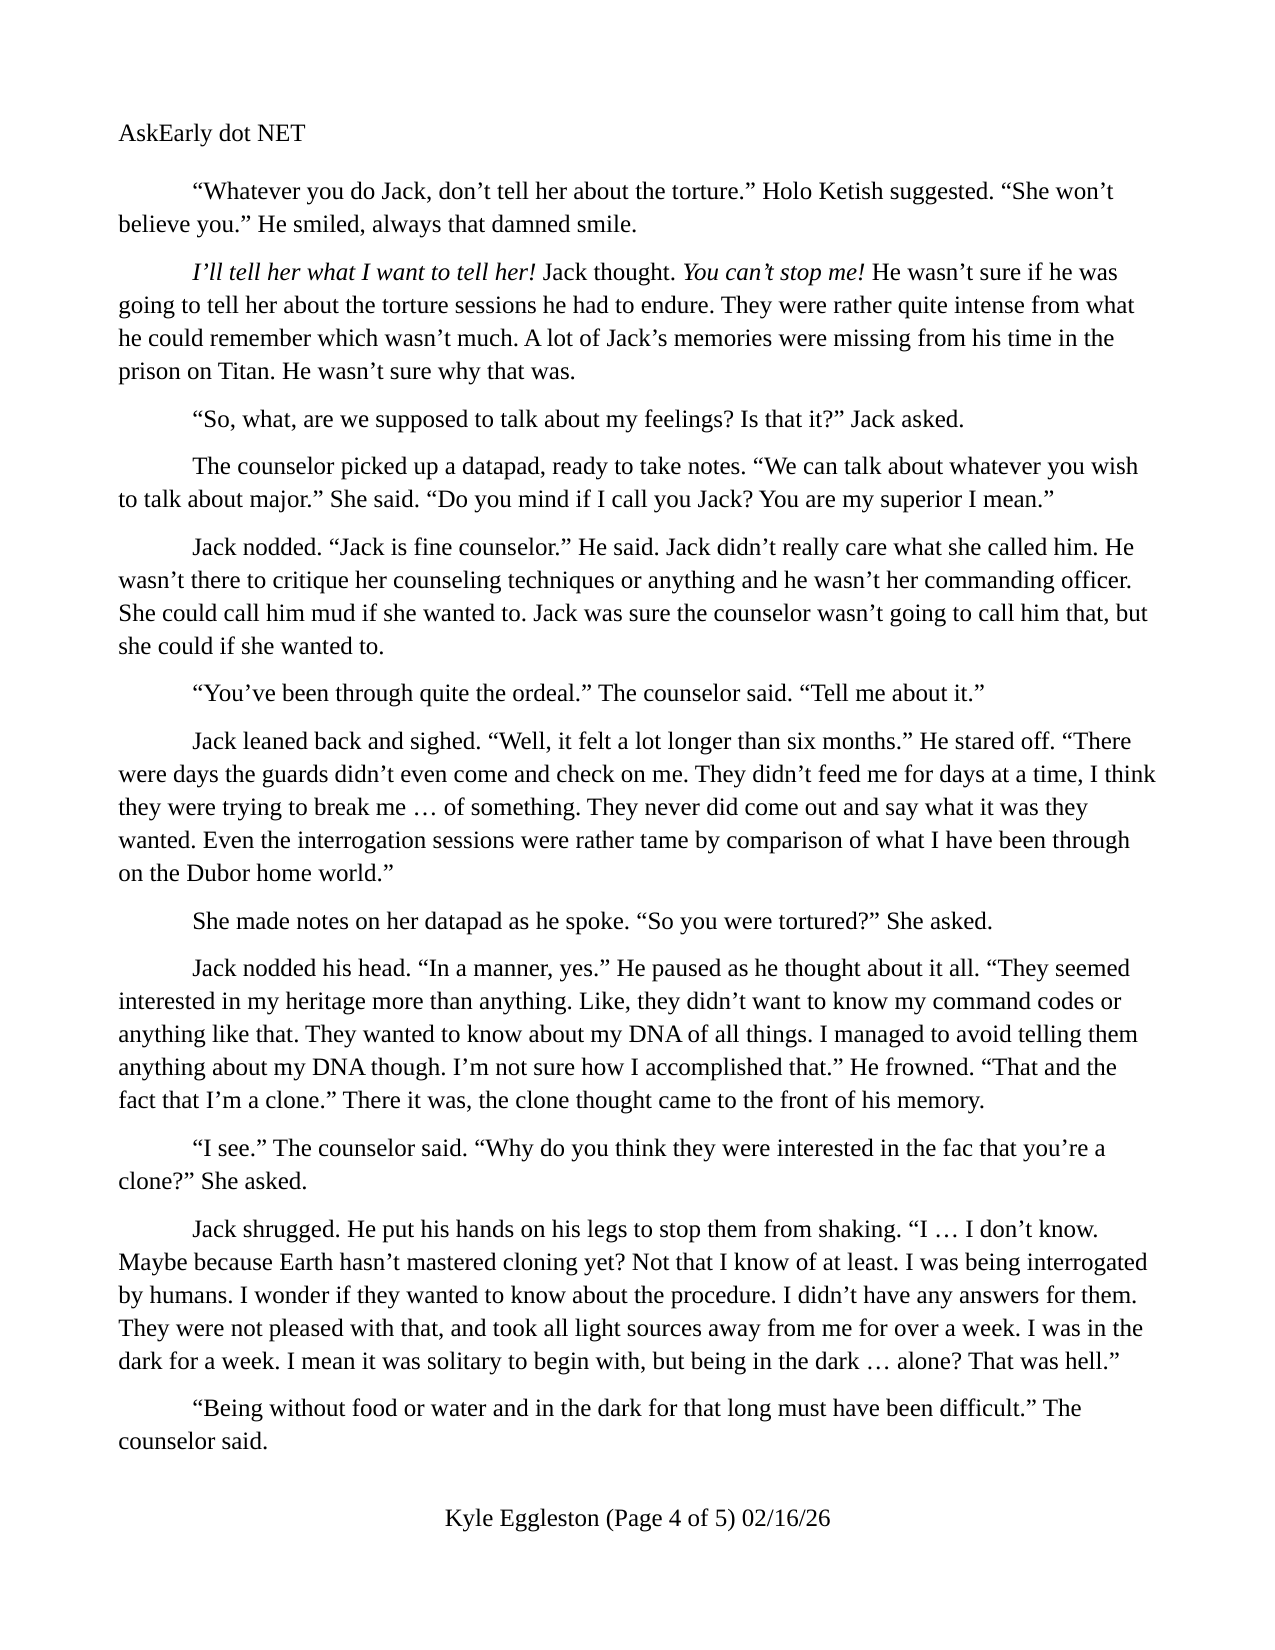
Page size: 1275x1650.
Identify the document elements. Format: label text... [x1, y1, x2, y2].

text She made notes on her datapad as he spoke. “So you were tortured?” She asked. [118, 906, 1157, 934]
text Jack nodded his head. “In a manner, yes.” He paused as he thought about it all. “They seemed interested in my heritage more than anything. Like, they didn’t want to know my command codes or anything like that. They wanted to know about my DNA of all things. I managed to avoid telling them anything about my DNA though. I’m not sure how I accomplished that.” He frowned. “That and the fact that I’m a clone.” There it was, the clone thought came to the front of his memory. [118, 953, 1157, 1114]
text The counselor picked up a datapad, ready to take notes. “We can talk about whatever you wish to talk about major.” She said. “Do you mind if I call you Jack? You are my superior I mean.” [118, 451, 1157, 513]
text “Being without food or water and in the dark for that long must have been difficult.” The counselor said. [118, 1393, 1157, 1455]
text Jack shrugged. He put his hands on his legs to stop them from shaking. “I … I don’t know. Maybe because Earth hasn’t mastered cloning yet? Not that I know of at least. I was being interrogated by humans. I wonder if they wanted to know about the procedure. I didn’t have any answers for them. They were not pleased with that, and took all light sources away from me for over a week. I was in the dark for a week. I mean it was solitary to begin with, but being in the dark … alone? That was hell.” [118, 1214, 1157, 1374]
text Jack leaned back and sighed. “Well, it felt a lot longer than six months.” He stared off. “There were days the guards didn’t even come and check on me. They didn’t feed me for days at a time, I think they were trying to break me … of something. They never did come out and say what it was they wanted. Even the interrogation sessions were rather tame by comparison of what I have been through on the Dubor home world.” [118, 726, 1157, 887]
text Jack nodded. “Jack is fine counselor.” He said. Jack didn’t really care what she called him. He wasn’t there to critique her counseling techniques or anything and he wasn’t her commanding officer. She could call him mud if she wanted to. Jack was sure the counselor wasn’t going to call him that, but she could if she wanted to. [118, 532, 1157, 660]
text “Whatever you do Jack, don’t tell her about the torture.” Holo Ketish suggested. “She won’t believe you.” He smiled, always that damned smile. [118, 176, 1157, 238]
text “You’ve been through quite the ordeal.” The counselor said. “Tell me about it.” [118, 678, 1157, 707]
text “So, what, are we supposed to talk about my feelings? Is that it?” Jack asked. [118, 404, 1157, 432]
text “I see.” The counselor said. “Why do you think they were interested in the fac that you’re a clone?” She asked. [118, 1133, 1157, 1195]
text I’ll tell her what I want to tell her! Jack thought. You can’t stop me! He wasn’t sure if he was going to tell her about the torture sessions he had to endure. They were rather quite intense from what he could remember which wasn’t much. A lot of Jack’s memories were missing from his time in the prison on Titan. He wasn’t sure why that was. [118, 257, 1157, 385]
